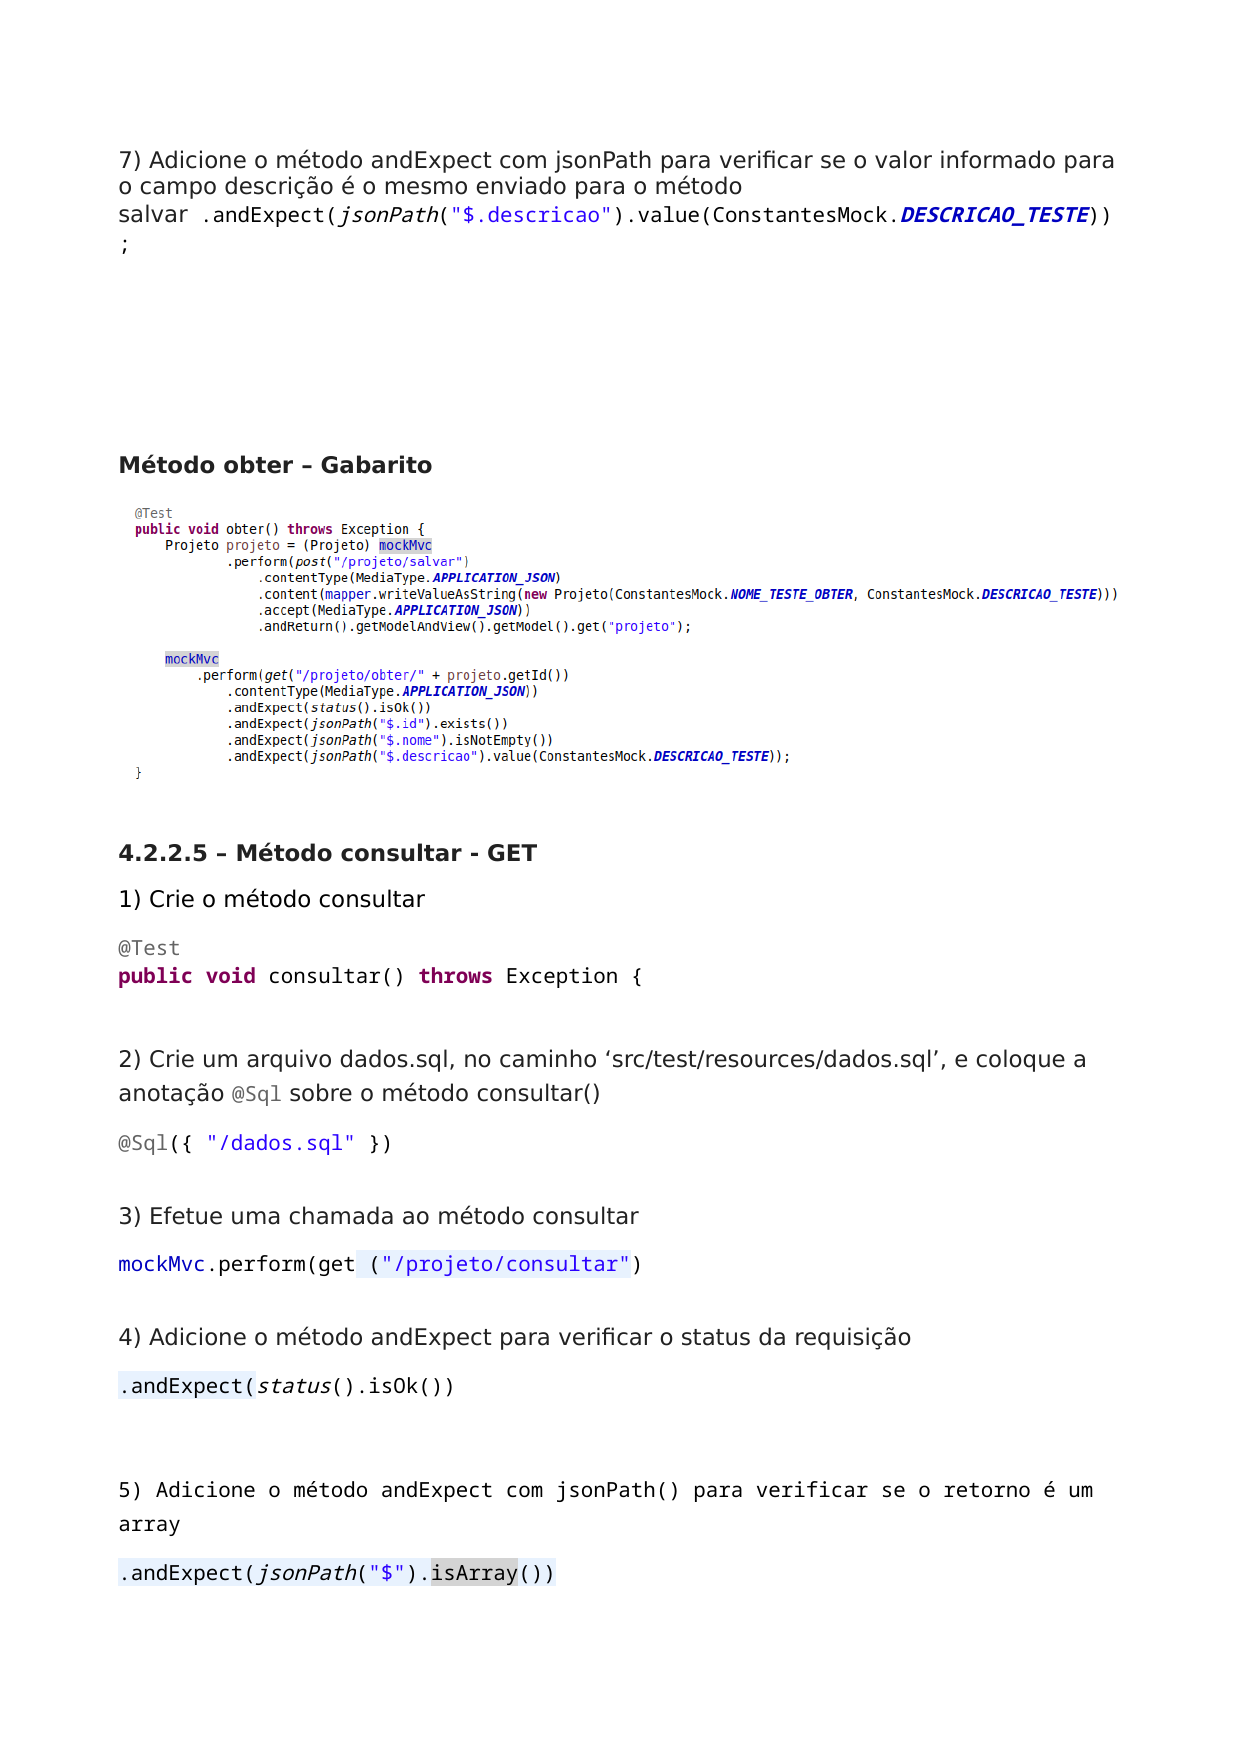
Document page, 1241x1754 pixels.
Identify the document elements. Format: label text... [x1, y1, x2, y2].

text @Test [118, 933, 1122, 961]
text mockMvc.perform(get ("/projeto/consultar") [118, 1249, 1122, 1278]
text 2) Crie um arquivo dados.sql, no caminho ‘src/test/resources/dados.sql’, e coloque a anotação @Sql sobre o método consultar() [118, 1047, 1122, 1107]
text 3) Efetue uma chamada ao método consultar [118, 1203, 1122, 1229]
text .andExpect(status().isOk()) [118, 1371, 1122, 1399]
text 4) Adicione o método andExpect para verificar o status da requisição [118, 1324, 1122, 1351]
text public void consultar() throws Exception { [118, 961, 1122, 990]
text 7) Adicione o método andExpect com jsonPath para verificar se o valor informado para o campo descrição é o mesmo enviado para o método salvar .andExpect(jsonPath("$.descricao").value(ConstantesMock.DESCRICAO_TESTE)); [118, 147, 1122, 257]
text Método obter – Gabarito [118, 452, 1122, 478]
text 5) Adicione o método andExpect com jsonPath() para verificar se o retorno é um array [118, 1475, 1122, 1538]
text @Sql({ "/dados.sql" }) [118, 1128, 1122, 1156]
picture [118, 498, 1123, 788]
text 4.2.2.5 – Método consultar - GET [118, 840, 1122, 866]
text 1) Crie o método consultar [118, 886, 1122, 913]
text .andExpect(jsonPath("$").isArray()) [118, 1558, 1122, 1586]
